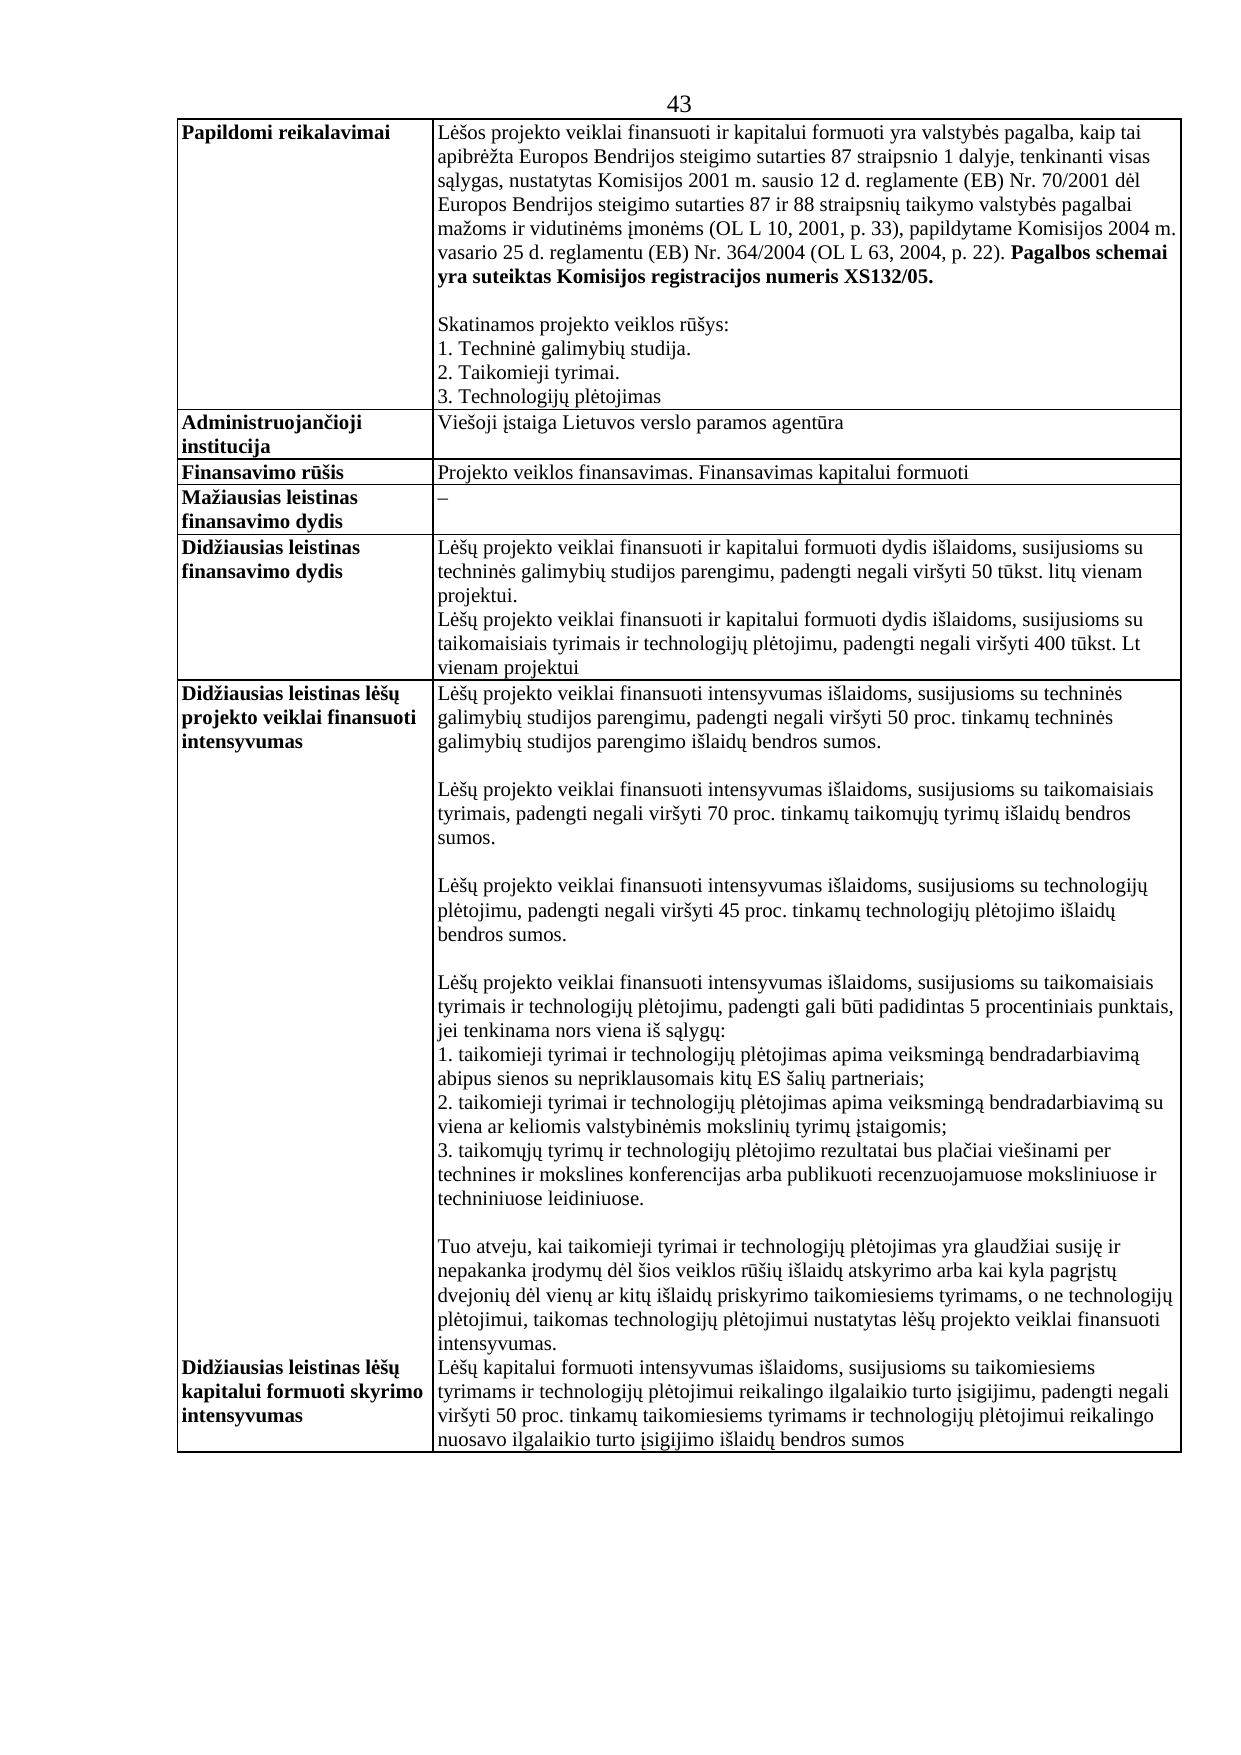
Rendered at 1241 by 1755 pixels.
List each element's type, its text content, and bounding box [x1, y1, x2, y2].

table_cell Papildomi reikalavimai [178, 120, 432, 408]
table_cell Didžiausias leistinas finansavimo dydis [178, 535, 432, 679]
table_cell Didžiausias leistinas lėšų projekto veiklai finansuoti intensyvumas [178, 681, 432, 1355]
table_cell Didžiausias leistinas lėšų kapitalui formuoti skyrimo intensyvumas [178, 1355, 432, 1451]
table_cell Viešoji įstaiga Lietuvos verslo paramos agentūra [434, 410, 1180, 458]
table_cell – [434, 485, 1180, 533]
